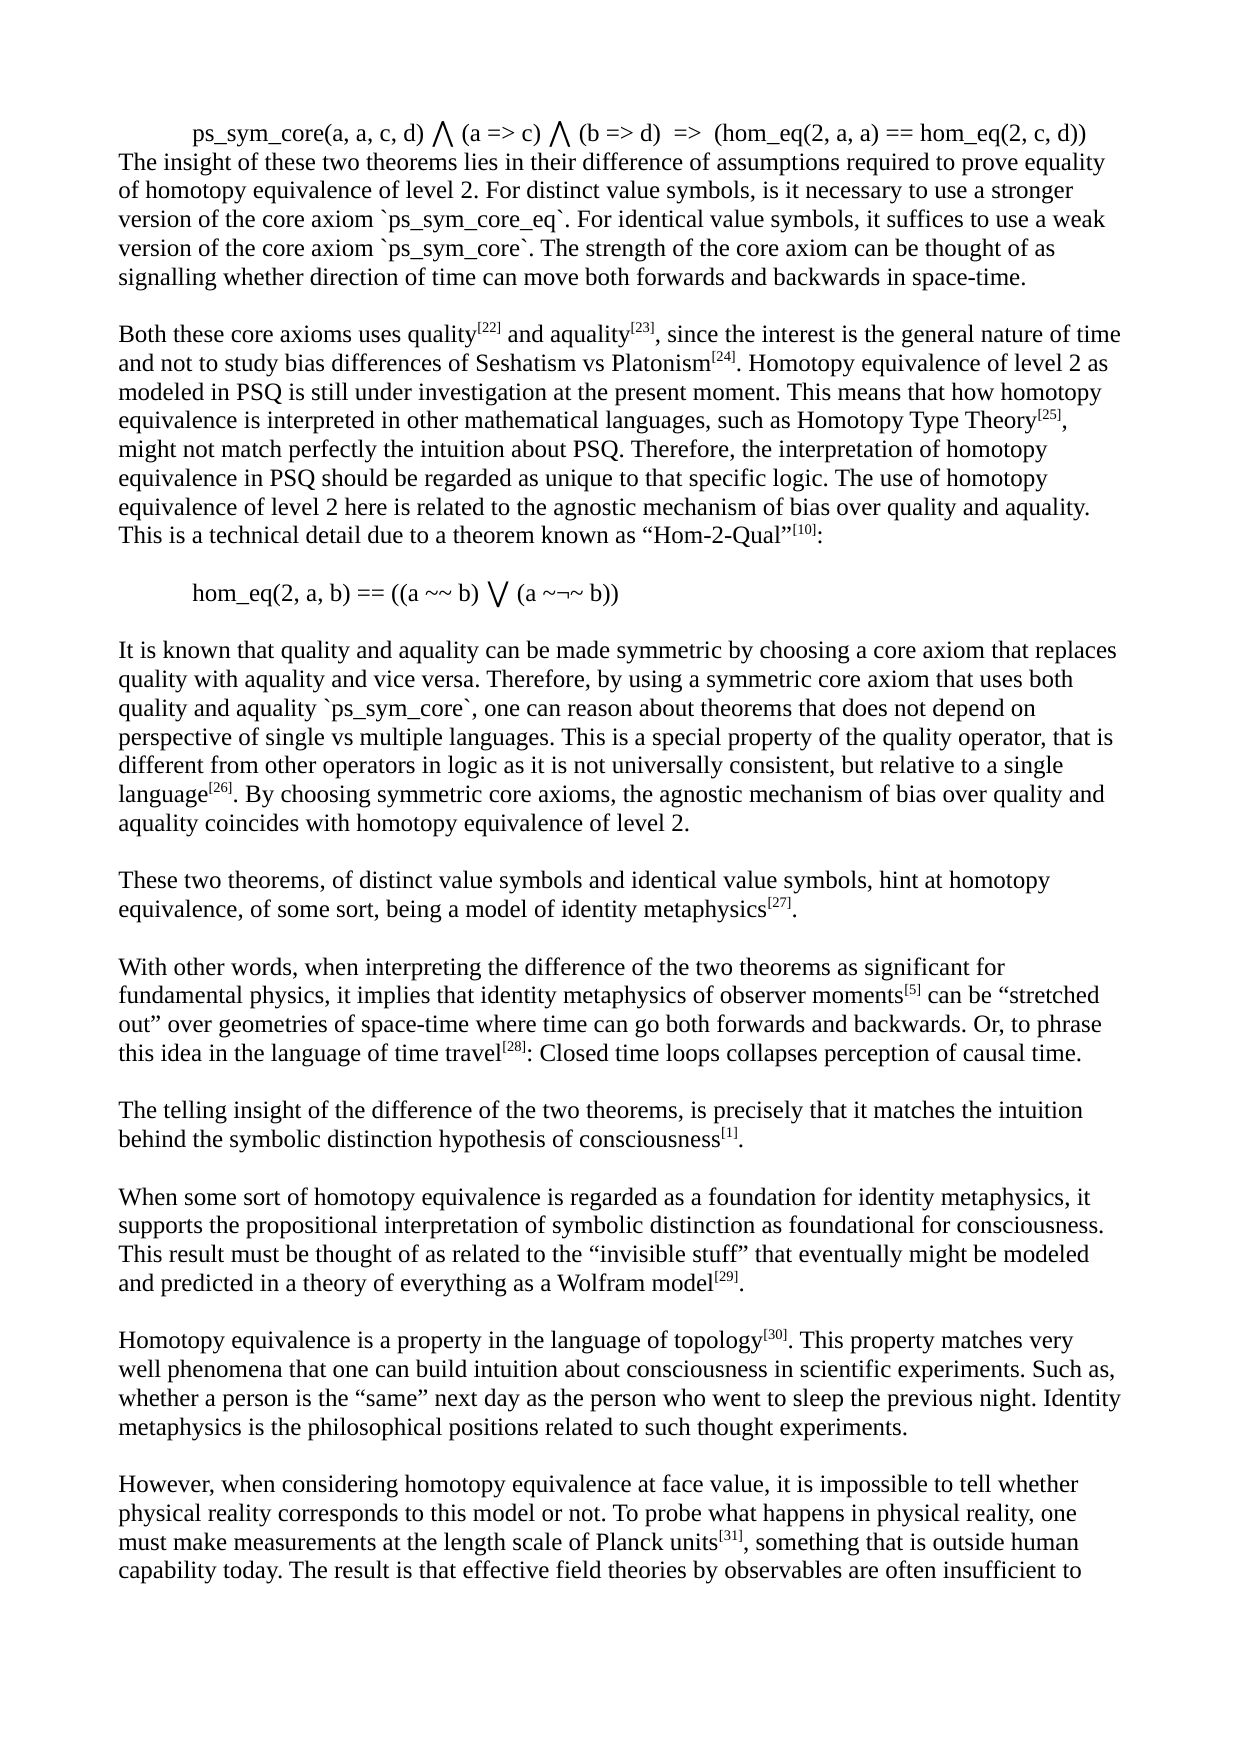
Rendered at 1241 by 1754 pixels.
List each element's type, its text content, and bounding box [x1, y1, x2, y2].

text Both these core axioms uses quality[22] and aquality[23], since the interest is the general nature of time and not to study bias differences of Seshatism vs Platonism[24]. Homotopy equivalence of level 2 as modeled in PSQ is still under investigation at the present moment. This means that how homotopy equivalence is interpreted in other mathematical languages, such as Homotopy Type Theory[25], might not match perfectly the intuition about PSQ. Therefore, the interpretation of homotopy equivalence in PSQ should be regarded as unique to that specific logic. The use of homotopy equivalence of level 2 here is related to the agnostic mechanism of bias over quality and aquality. This is a technical detail due to a theorem known as “Hom-2-Qual”[10]: [118, 319, 1122, 549]
text These two theorems, of distinct value symbols and identical value symbols, hint at homotopy equivalence, of some sort, being a model of identity metaphysics[27]. [118, 866, 1122, 923]
text Homotopy equivalence is a property in the language of topology[30]. This property matches very well phenomena that one can build intuition about consciousness in scientific experiments. Such as, whether a person is the “same” next day as the person who went to sleep the previous night. Identity metaphysics is the philosophical positions related to such thought experiments. [118, 1326, 1122, 1441]
text With other words, when interpreting the difference of the two theorems as significant for fundamental physics, it implies that identity metaphysics of observer moments[5] can be “stretched out” over geometries of space-time where time can go both forwards and backwards. Or, to phrase this idea in the language of time travel[28]: Closed time loops collapses perception of causal time. [118, 952, 1122, 1067]
text The telling insight of the difference of the two theorems, is precisely that it matches the intuition behind the symbolic distinction hypothesis of consciousness[1]. [118, 1096, 1122, 1153]
text However, when considering homotopy equivalence at face value, it is impossible to tell whether physical reality corresponds to this model or not. To probe what happens in physical reality, one must make measurements at the length scale of Planck units[31], something that is outside human capability today. The result is that effective field theories by observables are often insufficient to [118, 1469, 1122, 1584]
text When some sort of homotopy equivalence is regarded as a foundation for identity metaphysics, it supports the propositional interpretation of symbolic distinction as foundational for consciousness. This result must be thought of as related to the “invisible stuff” that eventually might be modeled and predicted in a theory of everything as a Wolfram model[29]. [118, 1182, 1122, 1297]
text It is known that quality and aquality can be made symmetric by choosing a core axiom that replaces quality with aquality and vice versa. Therefore, by using a symmetric core axiom that uses both quality and aquality `ps_sym_core`, one can reason about theorems that does not depend on perspective of single vs multiple languages. This is a special property of the quality operator, that is different from other operators in logic as it is not universally consistent, but relative to a single language[26]. By choosing symmetric core axioms, the agnostic mechanism of bias over quality and aquality coincides with homotopy equivalence of level 2. [118, 636, 1122, 837]
text The insight of these two theorems lies in their difference of assumptions required to prove equality of homotopy equivalence of level 2. For distinct value symbols, is it necessary to use a stronger version of the core axiom `ps_sym_core_eq`. For identical value symbols, it suffices to use a weak version of the core axiom `ps_sym_core`. The strength of the core axiom can be thought of as signalling whether direction of time can move both forwards and backwards in space-time. [118, 147, 1122, 291]
text ps_sym_core(a, a, c, d) ⋀ (a => c) ⋀ (b => d) => (hom_eq(2, a, a) == hom_eq(2, c, d)) [118, 118, 1122, 147]
text hom_eq(2, a, b) == ((a ~~ b) ⋁ (a ~¬~ b)) [118, 578, 1122, 607]
